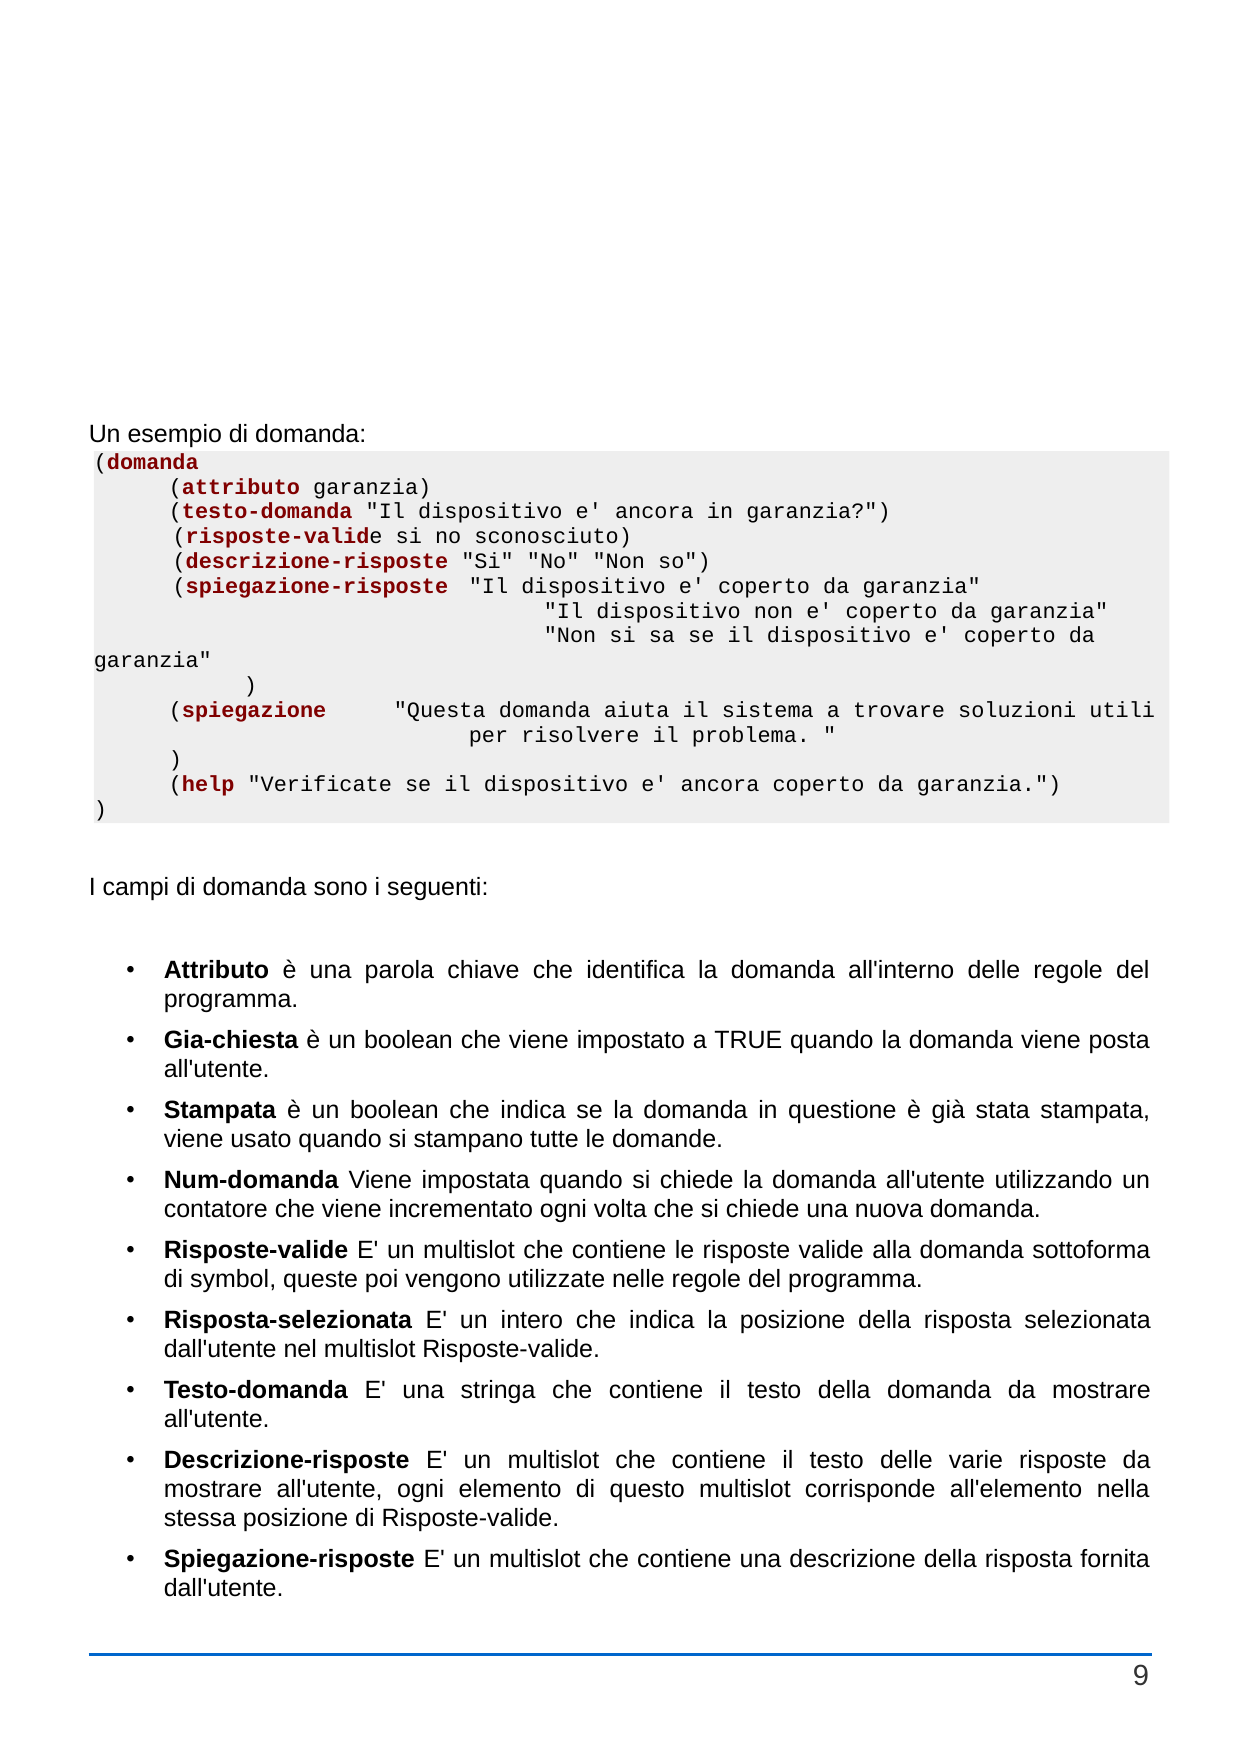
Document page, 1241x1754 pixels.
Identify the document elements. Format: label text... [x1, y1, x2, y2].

list Risposte-valide E' un multislot che contiene le risposte valide alla domanda sottoforma di symbol, queste poi vengono utilizzate nelle regole del programma. [126, 1235, 1152, 1293]
list Stampata è un boolean che indica se la domanda in questione è già stata stampata, viene usato quando si stampano tutte le domande. [126, 1095, 1152, 1153]
list Spiegazione-risposte E' un multislot che contiene una descrizione della risposta fornita dall'utente. [126, 1544, 1152, 1602]
list Testo-domanda E' una stringa che contiene il testo della domanda da mostrare all'utente. [126, 1375, 1152, 1433]
text I campi di domanda sono i seguenti: [88, 872, 1152, 901]
list Descrizione-risposte E' un multislot che contiene il testo delle varie risposte da mostrare all'utente, ogni elemento di questo multislot corrisponde all'elemento nella stessa posizione di Risposte-valide. [126, 1446, 1152, 1532]
text Un esempio di domanda: [88, 418, 1152, 447]
list Num-domanda Viene impostata quando si chiede la domanda all'utente utilizzando un contatore che viene incrementato ogni volta che si chiede una nuova domanda. [126, 1165, 1152, 1223]
list Gia-chiesta è un boolean che viene impostato a TRUE quando la domanda viene posta all'utente. [126, 1025, 1152, 1082]
list Attributo è una parola chiave che identifica la domanda all'interno delle regole del programma. [126, 955, 1152, 1012]
list Risposta-selezionata E' un intero che indica la posizione della risposta selezionata dall'utente nel multislot Risposte-valide. [126, 1305, 1152, 1363]
